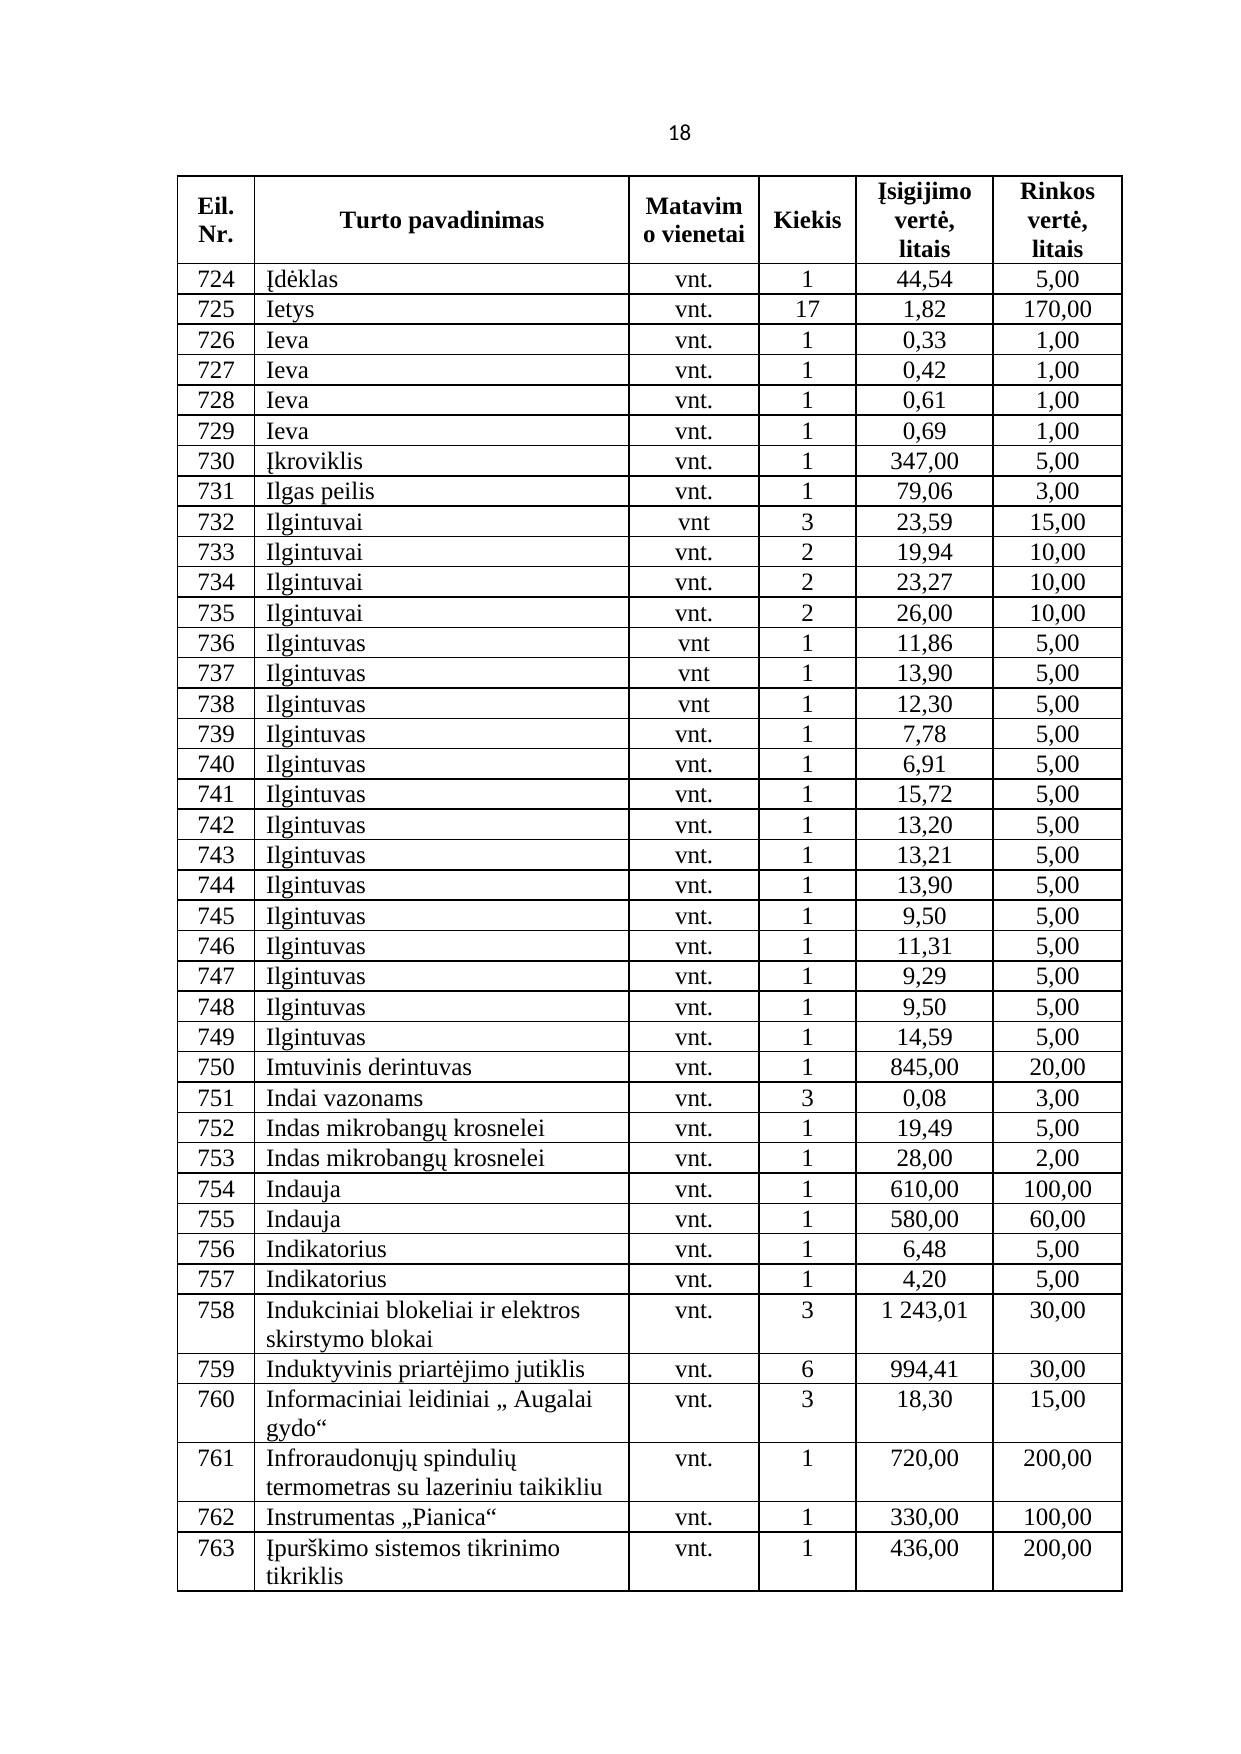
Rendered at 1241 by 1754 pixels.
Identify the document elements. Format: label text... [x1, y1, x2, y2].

table_cell Indai vazonams [255, 1083, 628, 1111]
table_cell 3,00 [994, 1083, 1121, 1111]
table_cell 1 [760, 810, 855, 839]
table_cell 1,00 [994, 386, 1121, 414]
table_cell vnt. [630, 1052, 758, 1081]
table_cell Ilgintuvas [255, 1022, 628, 1051]
table_cell vnt. [630, 416, 758, 444]
table_cell 994,41 [857, 1354, 992, 1383]
table_cell 20,00 [994, 1052, 1121, 1081]
table_cell 7,78 [857, 719, 992, 748]
table_cell 749 [178, 1022, 254, 1051]
table_cell 5,00 [994, 962, 1121, 990]
table_cell 737 [178, 658, 254, 687]
table_cell vnt. [630, 1113, 758, 1142]
table_cell Ilgintuvas [255, 810, 628, 839]
table_cell vnt. [630, 1265, 758, 1293]
table_cell vnt [630, 658, 758, 687]
table_cell vnt. [630, 749, 758, 778]
table_cell vnt. [630, 1443, 758, 1501]
table_cell 1 [760, 1265, 855, 1293]
table_cell 739 [178, 719, 254, 748]
table_cell 6,91 [857, 749, 992, 778]
table_cell vnt. [630, 1384, 758, 1442]
table_cell Įdėklas [255, 264, 628, 293]
table_cell 738 [178, 689, 254, 717]
table_cell Įkroviklis [255, 446, 628, 475]
table_cell 13,21 [857, 840, 992, 869]
table_cell 0,08 [857, 1083, 992, 1111]
table_cell 6,48 [857, 1234, 992, 1263]
table_cell 743 [178, 840, 254, 869]
table_cell Indas mikrobangų krosnelei [255, 1113, 628, 1142]
table_cell Ieva [255, 416, 628, 444]
table_cell 2 [760, 567, 855, 596]
table_cell 757 [178, 1265, 254, 1293]
table_cell 610,00 [857, 1174, 992, 1202]
table_cell 5,00 [994, 871, 1121, 899]
table_cell 3,00 [994, 477, 1121, 505]
table_cell vnt. [630, 1354, 758, 1383]
table_cell 23,59 [857, 507, 992, 536]
table_cell 734 [178, 567, 254, 596]
table_cell 0,42 [857, 355, 992, 384]
table_cell 12,30 [857, 689, 992, 717]
table_cell 5,00 [994, 901, 1121, 929]
table_header Eil. Nr. [178, 177, 254, 263]
table_cell 1 [760, 1022, 855, 1051]
table_cell 3 [760, 1083, 855, 1111]
table_cell 1 [760, 355, 855, 384]
table_cell vnt. [630, 567, 758, 596]
table_cell 1 [760, 749, 855, 778]
table_cell 1 [760, 1234, 855, 1263]
table_cell 728 [178, 386, 254, 414]
table_cell 0,33 [857, 325, 992, 354]
table_cell 742 [178, 810, 254, 839]
table_cell 11,31 [857, 931, 992, 960]
table_cell 727 [178, 355, 254, 384]
table_cell Informaciniai leidiniai „ Augalai gydo“ [255, 1384, 628, 1442]
table_cell 170,00 [994, 295, 1121, 323]
table_cell 730 [178, 446, 254, 475]
table_cell 5,00 [994, 840, 1121, 869]
table_cell 1,00 [994, 325, 1121, 354]
table_cell Ilgintuvas [255, 749, 628, 778]
table_cell Indikatorius [255, 1234, 628, 1263]
table_cell vnt. [630, 1295, 758, 1352]
table_cell 736 [178, 628, 254, 657]
table_cell Indauja [255, 1174, 628, 1202]
table_cell vnt. [630, 1533, 758, 1590]
table_cell Infroraudonųjų spindulių termometras su lazeriniu taikikliu [255, 1443, 628, 1501]
table_cell 744 [178, 871, 254, 899]
table_cell 1 243,01 [857, 1295, 992, 1352]
table_cell vnt. [630, 1143, 758, 1172]
table_header Rinkos vertė, litais [994, 177, 1121, 263]
table_cell vnt. [630, 598, 758, 626]
table_cell Ilgas peilis [255, 477, 628, 505]
table_cell 5,00 [994, 780, 1121, 808]
table_cell 726 [178, 325, 254, 354]
table_cell vnt. [630, 871, 758, 899]
table_cell 1 [760, 264, 855, 293]
table_cell 1 [760, 1502, 855, 1531]
table_cell vnt. [630, 355, 758, 384]
table_cell 1 [760, 1443, 855, 1501]
table_cell Indas mikrobangų krosnelei [255, 1143, 628, 1172]
table_header Kiekis [760, 177, 855, 263]
table_cell Ilgintuvas [255, 689, 628, 717]
table_cell vnt. [630, 264, 758, 293]
table_cell 1 [760, 446, 855, 475]
table_cell 750 [178, 1052, 254, 1081]
table_cell 1,00 [994, 355, 1121, 384]
table_cell 5,00 [994, 628, 1121, 657]
table_cell vnt. [630, 1502, 758, 1531]
table_cell Imtuvinis derintuvas [255, 1052, 628, 1081]
table_cell Ilgintuvai [255, 537, 628, 566]
table_cell Instrumentas „Pianica“ [255, 1502, 628, 1531]
table_cell vnt [630, 628, 758, 657]
table_cell 14,59 [857, 1022, 992, 1051]
table_cell 13,20 [857, 810, 992, 839]
table_cell Indauja [255, 1204, 628, 1233]
table_cell 1 [760, 477, 855, 505]
table_cell 724 [178, 264, 254, 293]
table_cell 13,90 [857, 871, 992, 899]
table_cell Ilgintuvas [255, 780, 628, 808]
table_cell vnt. [630, 325, 758, 354]
table_cell 1 [760, 1174, 855, 1202]
table_cell vnt. [630, 901, 758, 929]
table_cell vnt. [630, 1234, 758, 1263]
table_cell 753 [178, 1143, 254, 1172]
table_cell 10,00 [994, 567, 1121, 596]
table_cell vnt. [630, 931, 758, 960]
table_cell vnt. [630, 1022, 758, 1051]
table_cell vnt. [630, 810, 758, 839]
table_cell 5,00 [994, 264, 1121, 293]
table_cell Ilgintuvas [255, 931, 628, 960]
table_cell 755 [178, 1204, 254, 1233]
table_cell 5,00 [994, 931, 1121, 960]
table_cell 5,00 [994, 446, 1121, 475]
table_cell 3 [760, 507, 855, 536]
table_cell 740 [178, 749, 254, 778]
table_cell 10,00 [994, 537, 1121, 566]
table_cell 4,20 [857, 1265, 992, 1293]
table_cell 5,00 [994, 1113, 1121, 1142]
table_cell 18,30 [857, 1384, 992, 1442]
table_cell 1 [760, 992, 855, 1021]
table_cell 1 [760, 1533, 855, 1590]
table_cell Ieva [255, 325, 628, 354]
table_cell Ilgintuvas [255, 719, 628, 748]
table_cell 2 [760, 537, 855, 566]
table_cell 2 [760, 598, 855, 626]
table_cell vnt. [630, 1083, 758, 1111]
table_cell 1 [760, 780, 855, 808]
table_cell 9,29 [857, 962, 992, 990]
table_cell 2,00 [994, 1143, 1121, 1172]
table_cell 19,94 [857, 537, 992, 566]
table_cell 735 [178, 598, 254, 626]
table_cell 756 [178, 1234, 254, 1263]
table_cell 1 [760, 871, 855, 899]
table_cell 763 [178, 1533, 254, 1590]
table_cell 1 [760, 840, 855, 869]
table_cell Ilgintuvai [255, 507, 628, 536]
table_cell Įpurškimo sistemos tikrinimo tikriklis [255, 1533, 628, 1590]
table_cell 5,00 [994, 810, 1121, 839]
table_cell 26,00 [857, 598, 992, 626]
table_cell 845,00 [857, 1052, 992, 1081]
table_header Įsigijimo vertė, litais [857, 177, 992, 263]
table_cell Ietys [255, 295, 628, 323]
table_cell 5,00 [994, 749, 1121, 778]
table_cell 1 [760, 1143, 855, 1172]
table_cell 0,69 [857, 416, 992, 444]
table_cell 741 [178, 780, 254, 808]
table_cell 200,00 [994, 1533, 1121, 1590]
table_cell vnt. [630, 1174, 758, 1202]
table_cell Ieva [255, 386, 628, 414]
table_cell 0,61 [857, 386, 992, 414]
table_cell Ilgintuvas [255, 992, 628, 1021]
table_cell 200,00 [994, 1443, 1121, 1501]
table_cell 752 [178, 1113, 254, 1142]
table_cell 3 [760, 1384, 855, 1442]
table_cell 13,90 [857, 658, 992, 687]
table_cell 9,50 [857, 992, 992, 1021]
table_cell Indukciniai blokeliai ir elektros skirstymo blokai [255, 1295, 628, 1352]
table_cell 1 [760, 901, 855, 929]
table_cell vnt. [630, 295, 758, 323]
table_cell vnt. [630, 719, 758, 748]
table_cell Induktyvinis priartėjimo jutiklis [255, 1354, 628, 1383]
table_cell 5,00 [994, 992, 1121, 1021]
table_header Matavimo vienetai [630, 177, 758, 263]
table_cell 23,27 [857, 567, 992, 596]
table_cell 746 [178, 931, 254, 960]
table_cell 1 [760, 1204, 855, 1233]
table_cell Ilgintuvas [255, 658, 628, 687]
table_cell 1 [760, 689, 855, 717]
table_cell 5,00 [994, 1022, 1121, 1051]
table_cell Ilgintuvai [255, 598, 628, 626]
table_cell 751 [178, 1083, 254, 1111]
table_cell 11,86 [857, 628, 992, 657]
table_cell 1 [760, 719, 855, 748]
table_cell 1 [760, 962, 855, 990]
table_cell 1 [760, 1113, 855, 1142]
table_cell 15,00 [994, 1384, 1121, 1442]
table_cell 15,72 [857, 780, 992, 808]
table_cell vnt. [630, 1204, 758, 1233]
table_cell 762 [178, 1502, 254, 1531]
table_cell vnt. [630, 537, 758, 566]
table_cell 758 [178, 1295, 254, 1352]
table_cell Indikatorius [255, 1265, 628, 1293]
table_cell 760 [178, 1384, 254, 1442]
table_cell 1 [760, 628, 855, 657]
table_cell 17 [760, 295, 855, 323]
table_cell 6 [760, 1354, 855, 1383]
table_cell vnt. [630, 992, 758, 1021]
table_cell 30,00 [994, 1354, 1121, 1383]
table_cell 100,00 [994, 1174, 1121, 1202]
table_cell 732 [178, 507, 254, 536]
table_cell vnt. [630, 386, 758, 414]
table_cell 5,00 [994, 658, 1121, 687]
table_cell 1,00 [994, 416, 1121, 444]
table_header Turto pavadinimas [255, 177, 628, 263]
table_cell 1 [760, 658, 855, 687]
table_cell 60,00 [994, 1204, 1121, 1233]
table_cell 1 [760, 386, 855, 414]
table_cell 5,00 [994, 1265, 1121, 1293]
table_cell 5,00 [994, 689, 1121, 717]
table_cell 1 [760, 325, 855, 354]
table_cell 761 [178, 1443, 254, 1501]
table_cell Ilgintuvas [255, 840, 628, 869]
table_cell Ieva [255, 355, 628, 384]
table_cell 5,00 [994, 1234, 1121, 1263]
table_cell 436,00 [857, 1533, 992, 1590]
table_cell 5,00 [994, 719, 1121, 748]
table_cell 748 [178, 992, 254, 1021]
table_cell 100,00 [994, 1502, 1121, 1531]
table_cell 720,00 [857, 1443, 992, 1501]
table_cell Ilgintuvas [255, 871, 628, 899]
table_cell 733 [178, 537, 254, 566]
table_cell Ilgintuvai [255, 567, 628, 596]
table_cell vnt [630, 689, 758, 717]
table_cell 1 [760, 931, 855, 960]
table_cell 79,06 [857, 477, 992, 505]
table_cell 19,49 [857, 1113, 992, 1142]
table_cell vnt. [630, 446, 758, 475]
table_cell 580,00 [857, 1204, 992, 1233]
table_cell Ilgintuvas [255, 962, 628, 990]
table_cell 9,50 [857, 901, 992, 929]
table_cell 729 [178, 416, 254, 444]
table_cell 754 [178, 1174, 254, 1202]
table_cell 1 [760, 1052, 855, 1081]
table_cell 30,00 [994, 1295, 1121, 1352]
table_cell vnt [630, 507, 758, 536]
table_cell 759 [178, 1354, 254, 1383]
table_cell 747 [178, 962, 254, 990]
table_cell vnt. [630, 962, 758, 990]
table_cell 1,82 [857, 295, 992, 323]
table_cell 28,00 [857, 1143, 992, 1172]
table_cell vnt. [630, 780, 758, 808]
table_cell 330,00 [857, 1502, 992, 1531]
table_cell vnt. [630, 840, 758, 869]
table_cell Ilgintuvas [255, 901, 628, 929]
table_cell 15,00 [994, 507, 1121, 536]
table_cell 745 [178, 901, 254, 929]
table_cell 10,00 [994, 598, 1121, 626]
table_cell 731 [178, 477, 254, 505]
table_cell 1 [760, 416, 855, 444]
table_cell 725 [178, 295, 254, 323]
table_cell Ilgintuvas [255, 628, 628, 657]
table_cell 347,00 [857, 446, 992, 475]
table_cell 3 [760, 1295, 855, 1352]
table_cell vnt. [630, 477, 758, 505]
table_cell 44,54 [857, 264, 992, 293]
